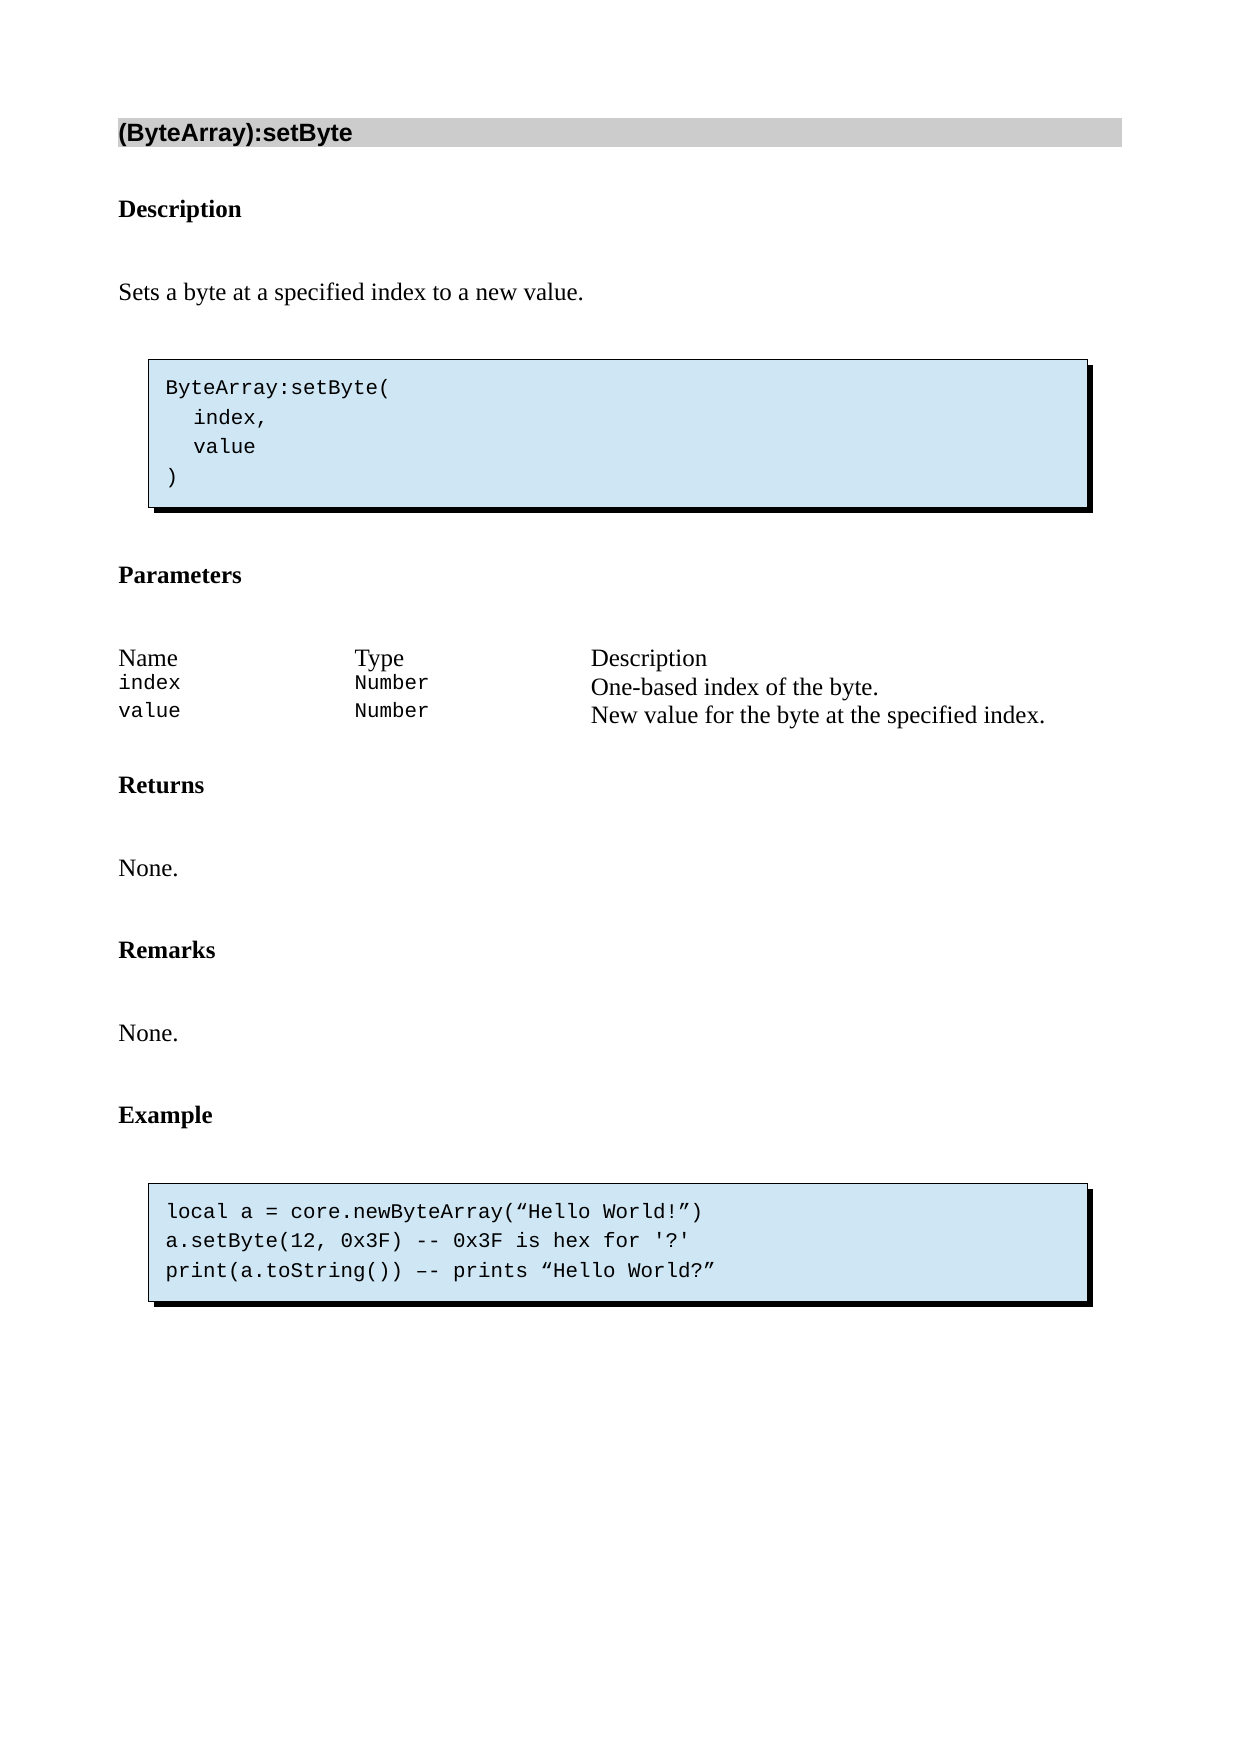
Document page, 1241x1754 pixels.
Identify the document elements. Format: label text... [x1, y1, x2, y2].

table_cell index [118, 672, 354, 701]
table_cell One-based index of the byte. [591, 672, 1122, 701]
text Returns [118, 771, 1122, 799]
table_cell New value for the byte at the specified index. [591, 701, 1122, 729]
text a.setByte(12, 0x3F) -- 0x3F is hex for '?' [149, 1213, 1087, 1242]
table_cell value [118, 701, 354, 729]
text print(a.toString()) –- prints “Hello World?” [149, 1242, 1087, 1301]
text local a = core.newByteArray(“Hello World!”) [149, 1184, 1087, 1213]
text Sets a byte at a specified index to a new value. [118, 277, 1122, 306]
table_header Type [354, 643, 591, 672]
text index, [149, 389, 1087, 418]
subtitle (ByteArray):setByte [118, 118, 1122, 147]
text None. [118, 1018, 1122, 1047]
table_header Name [118, 643, 354, 672]
table_cell Number [354, 701, 591, 729]
table_header Description [591, 643, 1122, 672]
text ByteArray:setByte( [149, 360, 1087, 389]
text Description [118, 194, 1122, 223]
text Example [118, 1101, 1122, 1129]
table_cell Number [354, 672, 591, 701]
text ) [149, 448, 1087, 507]
text Remarks [118, 936, 1122, 964]
text value [149, 418, 1087, 448]
text None. [118, 853, 1122, 882]
text Parameters [118, 561, 1122, 589]
